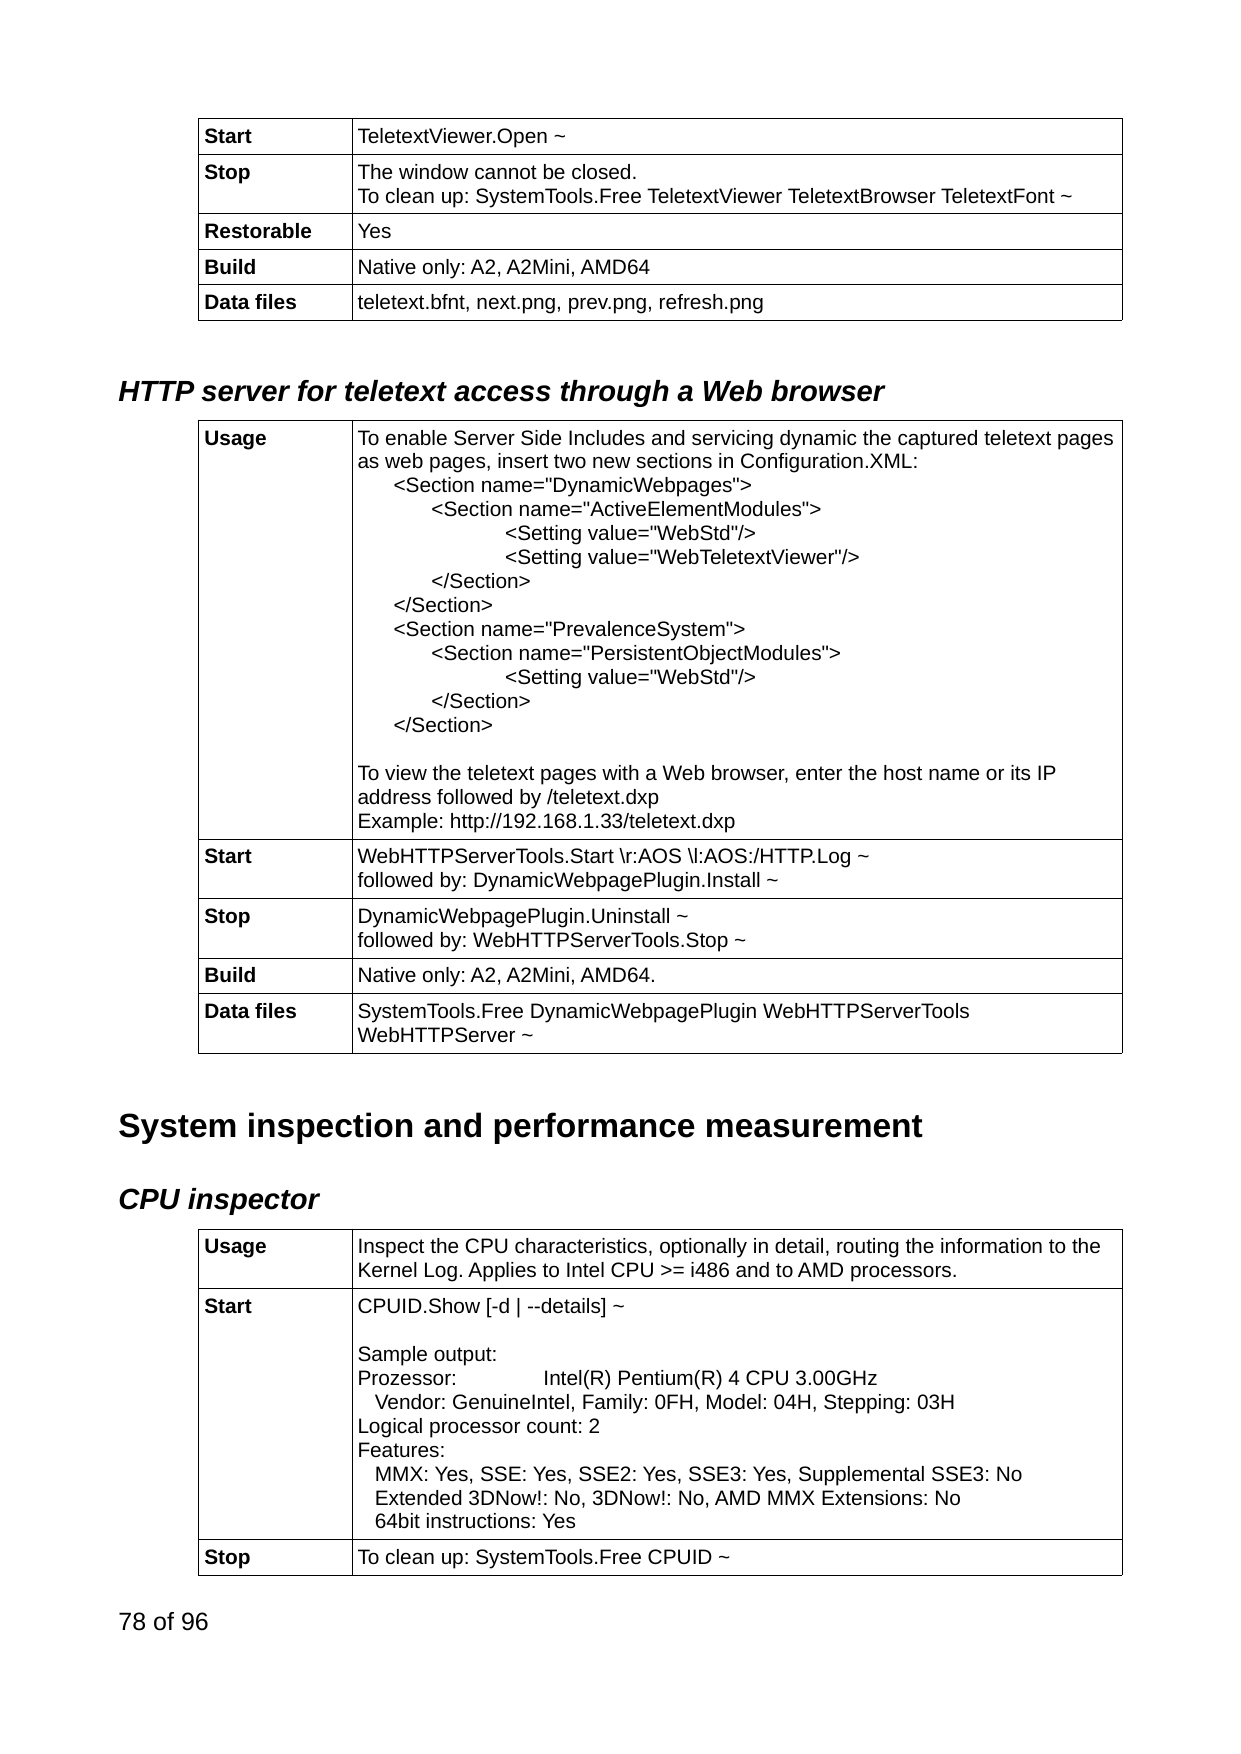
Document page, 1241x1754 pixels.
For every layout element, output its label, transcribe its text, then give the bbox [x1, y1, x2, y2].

table_header Inspect the CPU characteristics, optionally in detail, routing the information to the Kernel Log. Applies to Intel CPU >= i486 and to AMD processors. [353, 1230, 1122, 1288]
table_cell Native only: A2, A2Mini, AMD64. [353, 959, 1122, 993]
table_cell Native only: A2, A2Mini, AMD64 [353, 250, 1122, 284]
table_cell Start [199, 119, 352, 154]
table_cell Build [199, 250, 352, 284]
table_cell The window cannot be closed. To clean up: SystemTools.Free TeletextViewer TeletextBrowser TeletextFont ~ [353, 155, 1122, 213]
table_header To enable Server Side Includes and servicing dynamic the captured teletext pages as web pages, insert two new sections in Configuration.XML: <Section name="DynamicWebpages"> <Section name="ActiveElementModules"> <Setting value="WebStd"/> <Setting value="WebTeletextViewer"/> </Section> </Section> <Section name="PrevalenceSystem"> <Section name="PersistentObjectModules"> <Setting value="WebStd"/> </Section> </Section> To view the teletext pages with a Web browser, enter the host name or its IP address followed by /teletext.dxp Example: http://192.168.1.33/teletext.dxp [353, 421, 1122, 838]
table_cell SystemTools.Free DynamicWebpagePlugin WebHTTPServerTools WebHTTPServer ~ [353, 994, 1122, 1052]
table_cell To clean up: SystemTools.Free CPUID ~ [353, 1540, 1122, 1574]
table_cell Restorable [199, 214, 352, 249]
table_cell Stop [199, 899, 352, 957]
table_header Usage [199, 421, 352, 838]
table_header Usage [199, 1230, 352, 1288]
table_cell Data files [199, 285, 352, 320]
table_cell TeletextViewer.Open ~ [353, 119, 1122, 154]
table_cell WebHTTPServerTools.Start \r:AOS \l:AOS:/HTTP.Log ~ followed by: DynamicWebpagePlugin.Install ~ [353, 840, 1122, 898]
table_cell Data files [199, 994, 352, 1052]
subtitle CPU inspector [118, 1182, 1122, 1216]
table_cell Stop [199, 1540, 352, 1574]
table_cell teletext.bfnt, next.png, prev.png, refresh.png [353, 285, 1122, 320]
table_cell Build [199, 959, 352, 993]
table_cell Start [199, 840, 352, 898]
table_cell DynamicWebpagePlugin.Uninstall ~ followed by: WebHTTPServerTools.Stop ~ [353, 899, 1122, 957]
subtitle HTTP server for teletext access through a Web browser [118, 373, 1122, 407]
table_cell Stop [199, 155, 352, 213]
table_cell CPUID.Show [-d | --details] ~ Sample output: Prozessor: Intel(R) Pentium(R) 4 CPU 3.00GHz Vendor: GenuineIntel, Family: 0FH, Model: 04H, Stepping: 03H Logical processor count: 2 Features: MMX: Yes, SSE: Yes, SSE2: Yes, SSE3: Yes, Supplemental SSE3: No Extended 3DNow!: No, 3DNow!: No, AMD MMX Extensions: No 64bit instructions: Yes [353, 1289, 1122, 1539]
subtitle System inspection and performance measurement [118, 1106, 1122, 1145]
table_cell Start [199, 1289, 352, 1539]
table_cell Yes [353, 214, 1122, 249]
